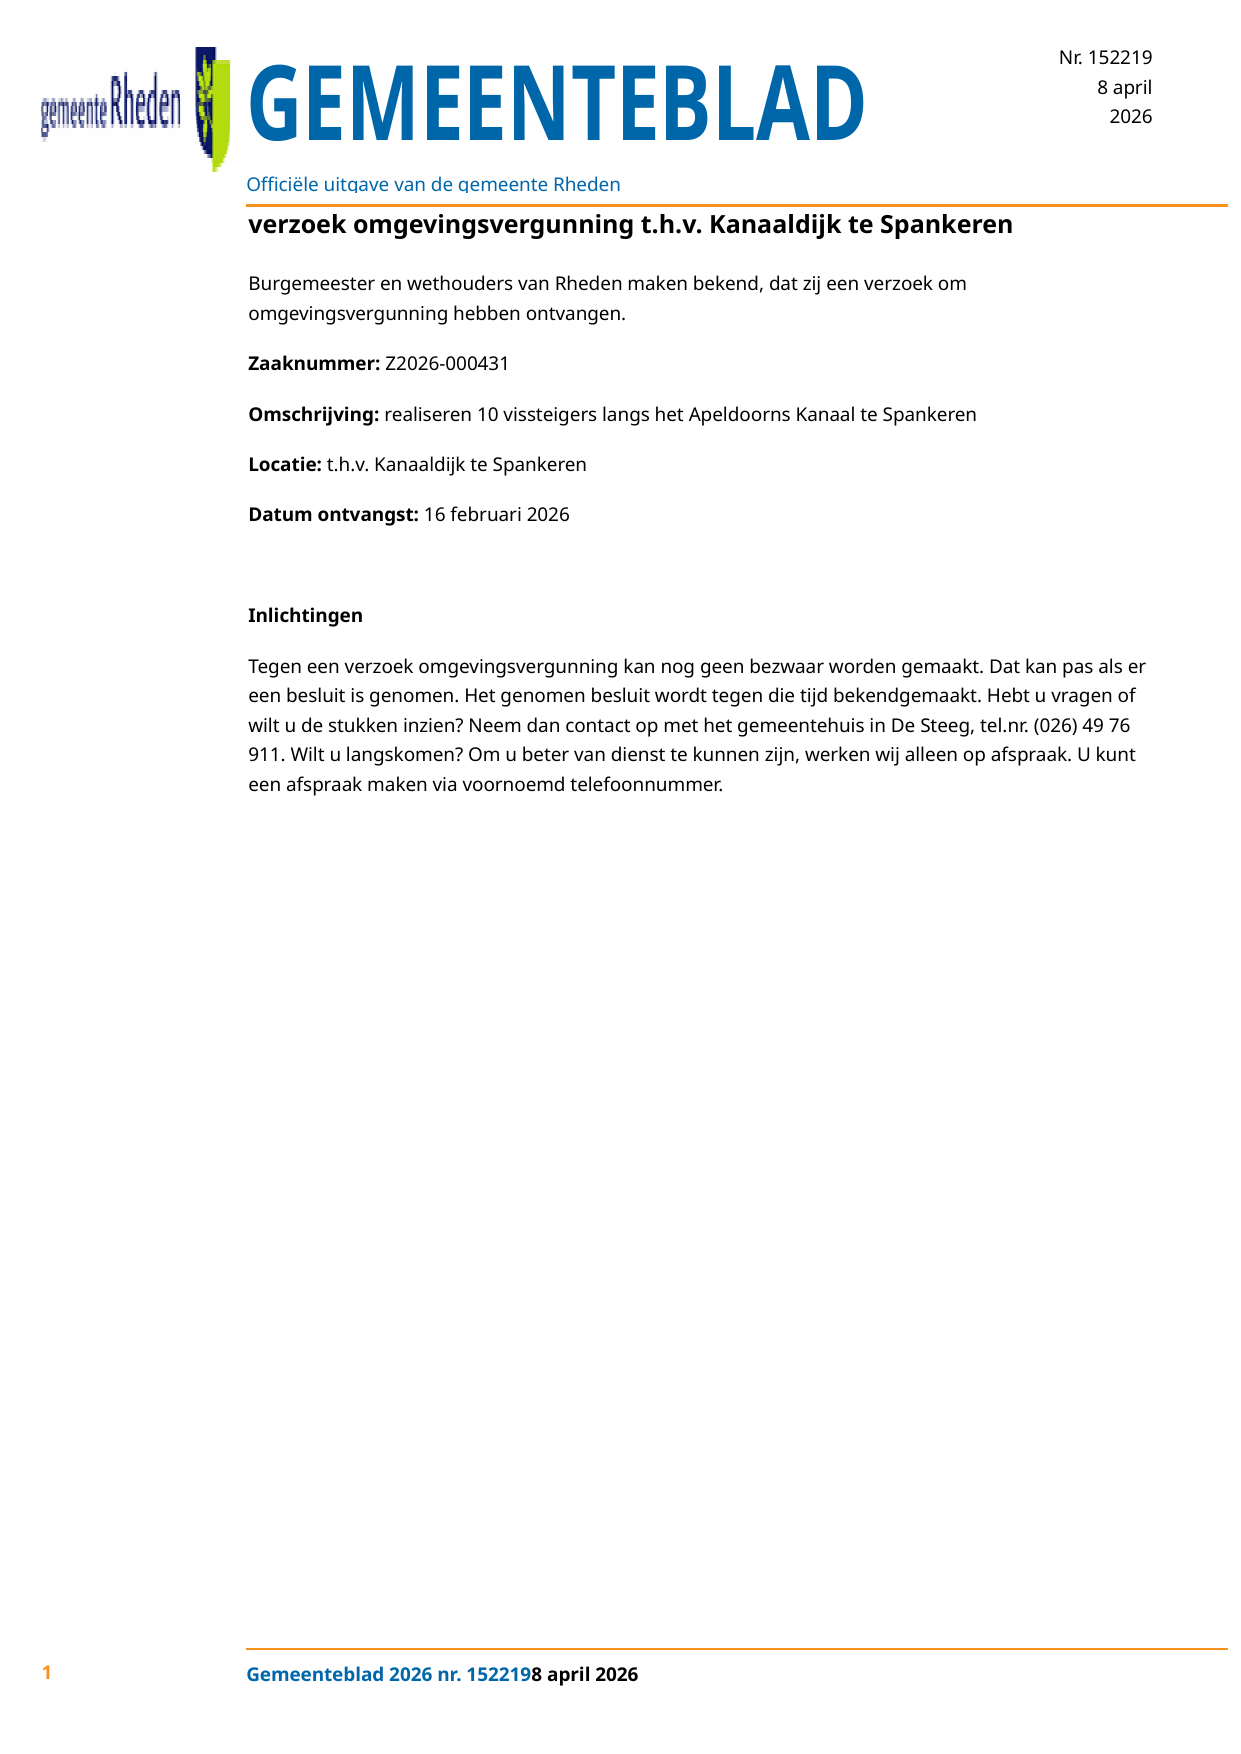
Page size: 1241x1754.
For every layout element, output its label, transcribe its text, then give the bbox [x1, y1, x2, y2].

text Omschrijving: realiseren 10 vissteigers langs het Apeldoorns Kanaal te Spankeren [248, 401, 1152, 426]
text Zaaknummer: Z2026-000431 [248, 350, 1152, 376]
text verzoek omgevingsvergunning t.h.v. Kanaaldijk te Spankeren [248, 207, 1152, 241]
text Burgemeester en wethouders van Rheden maken bekend, dat zij een verzoek om omgevingsvergunning hebben ontvangen. [248, 270, 1152, 326]
text Inlichtingen [248, 602, 1152, 628]
text Locatie: t.h.v. Kanaaldijk te Spankeren [248, 451, 1152, 477]
text Tegen een verzoek omgevingsvergunning kan nog geen bezwaar worden gemaakt. Dat kan pas als er een besluit is genomen. Het genomen besluit wordt tegen die tijd bekendgemaakt. Hebt u vragen of wilt u de stukken inzien? Neem dan contact op met het gemeentehuis in De Steeg, tel.nr. (026) 49 76 911. Wilt u langskomen? Om u beter van dienst te kunnen zijn, werken wij alleen op afspraak. U kunt een afspraak maken via voornoemd telefoonnummer. [248, 653, 1152, 797]
text Datum ontvangst: 16 februari 2026 [248, 502, 1152, 527]
picture [41, 47, 231, 172]
